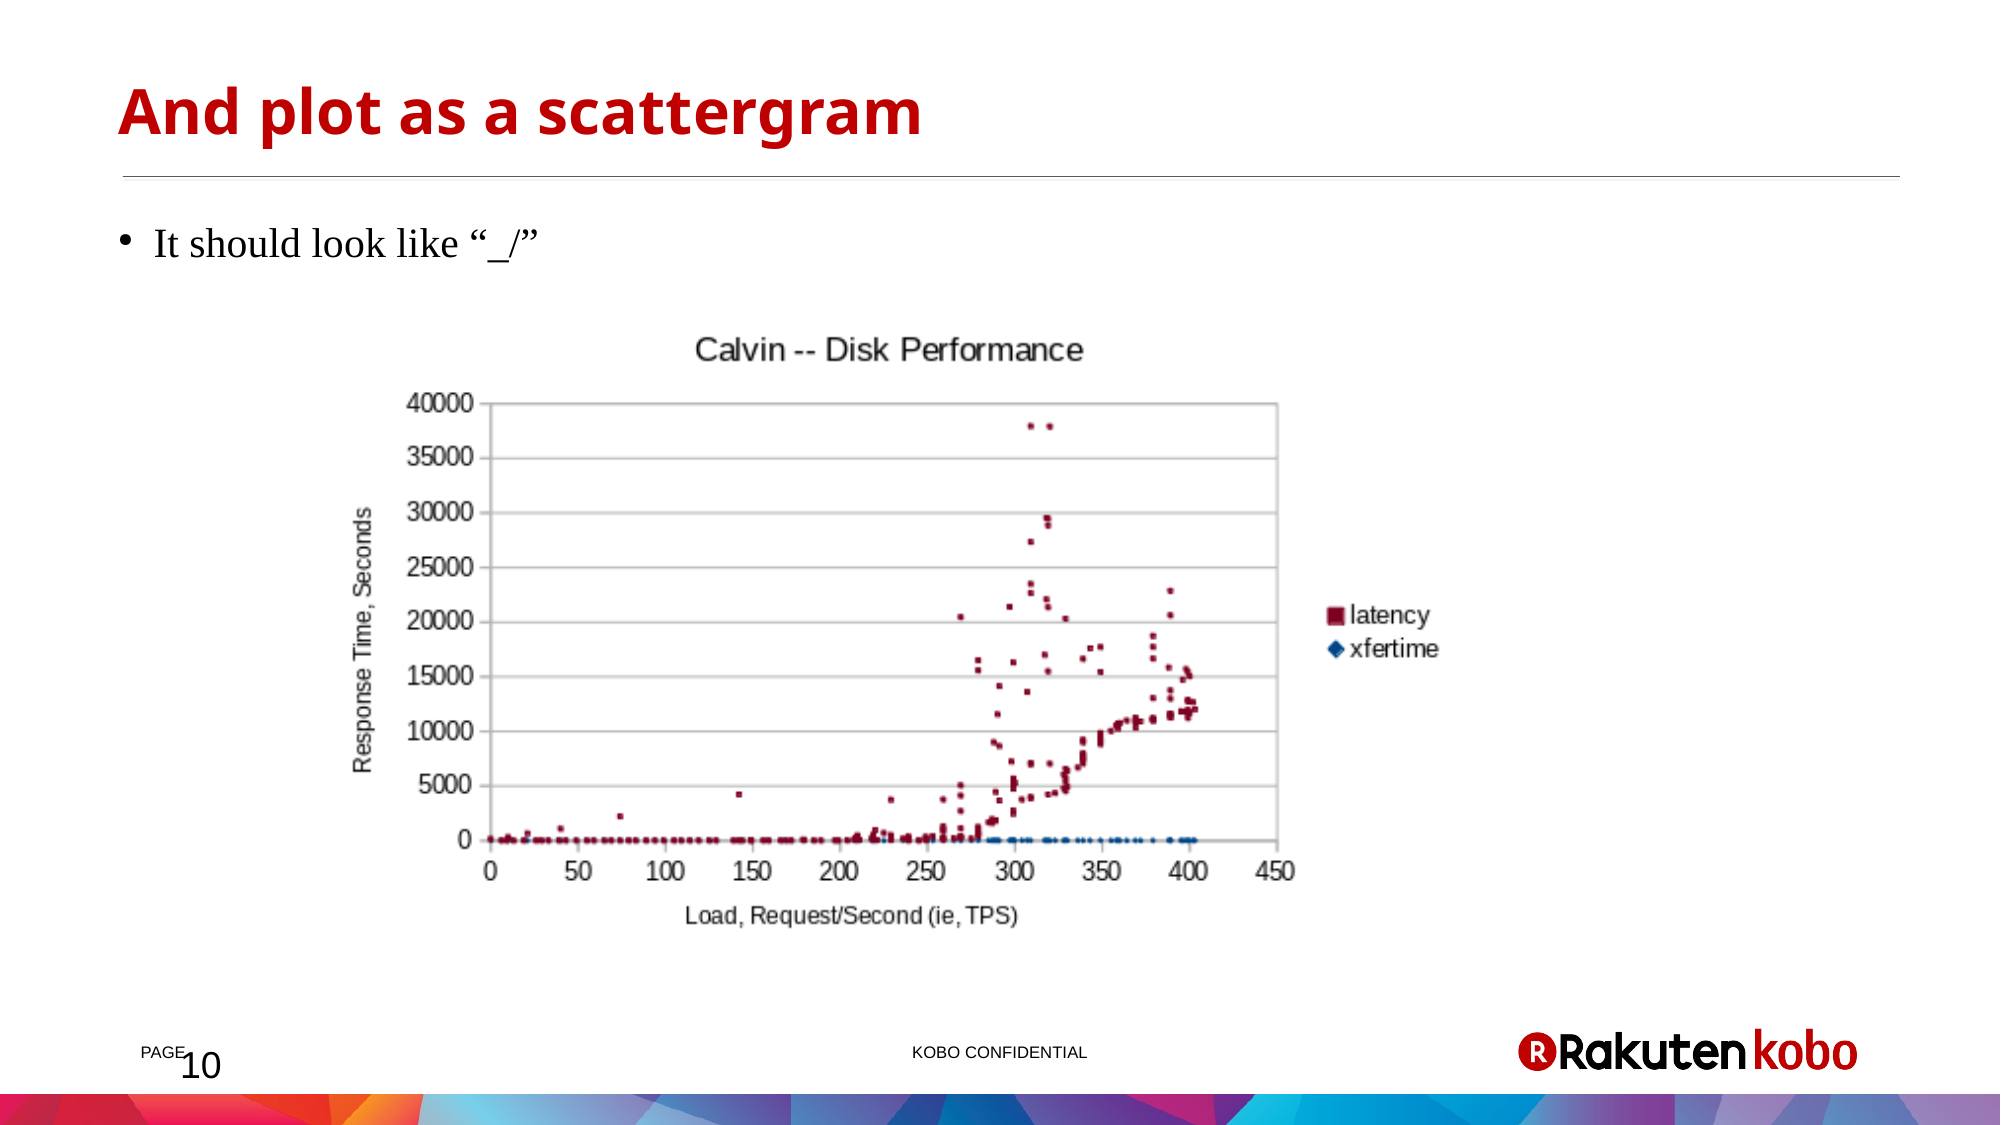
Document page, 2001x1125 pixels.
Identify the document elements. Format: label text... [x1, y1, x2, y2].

picture [1504, 1019, 1871, 1084]
list It should look like “_/” [103, 208, 1900, 995]
picture [1521, 1094, 2000, 1125]
title And plot as a scattergram [103, 64, 1900, 151]
picture [316, 314, 1471, 959]
picture [0, 1094, 1295, 1125]
